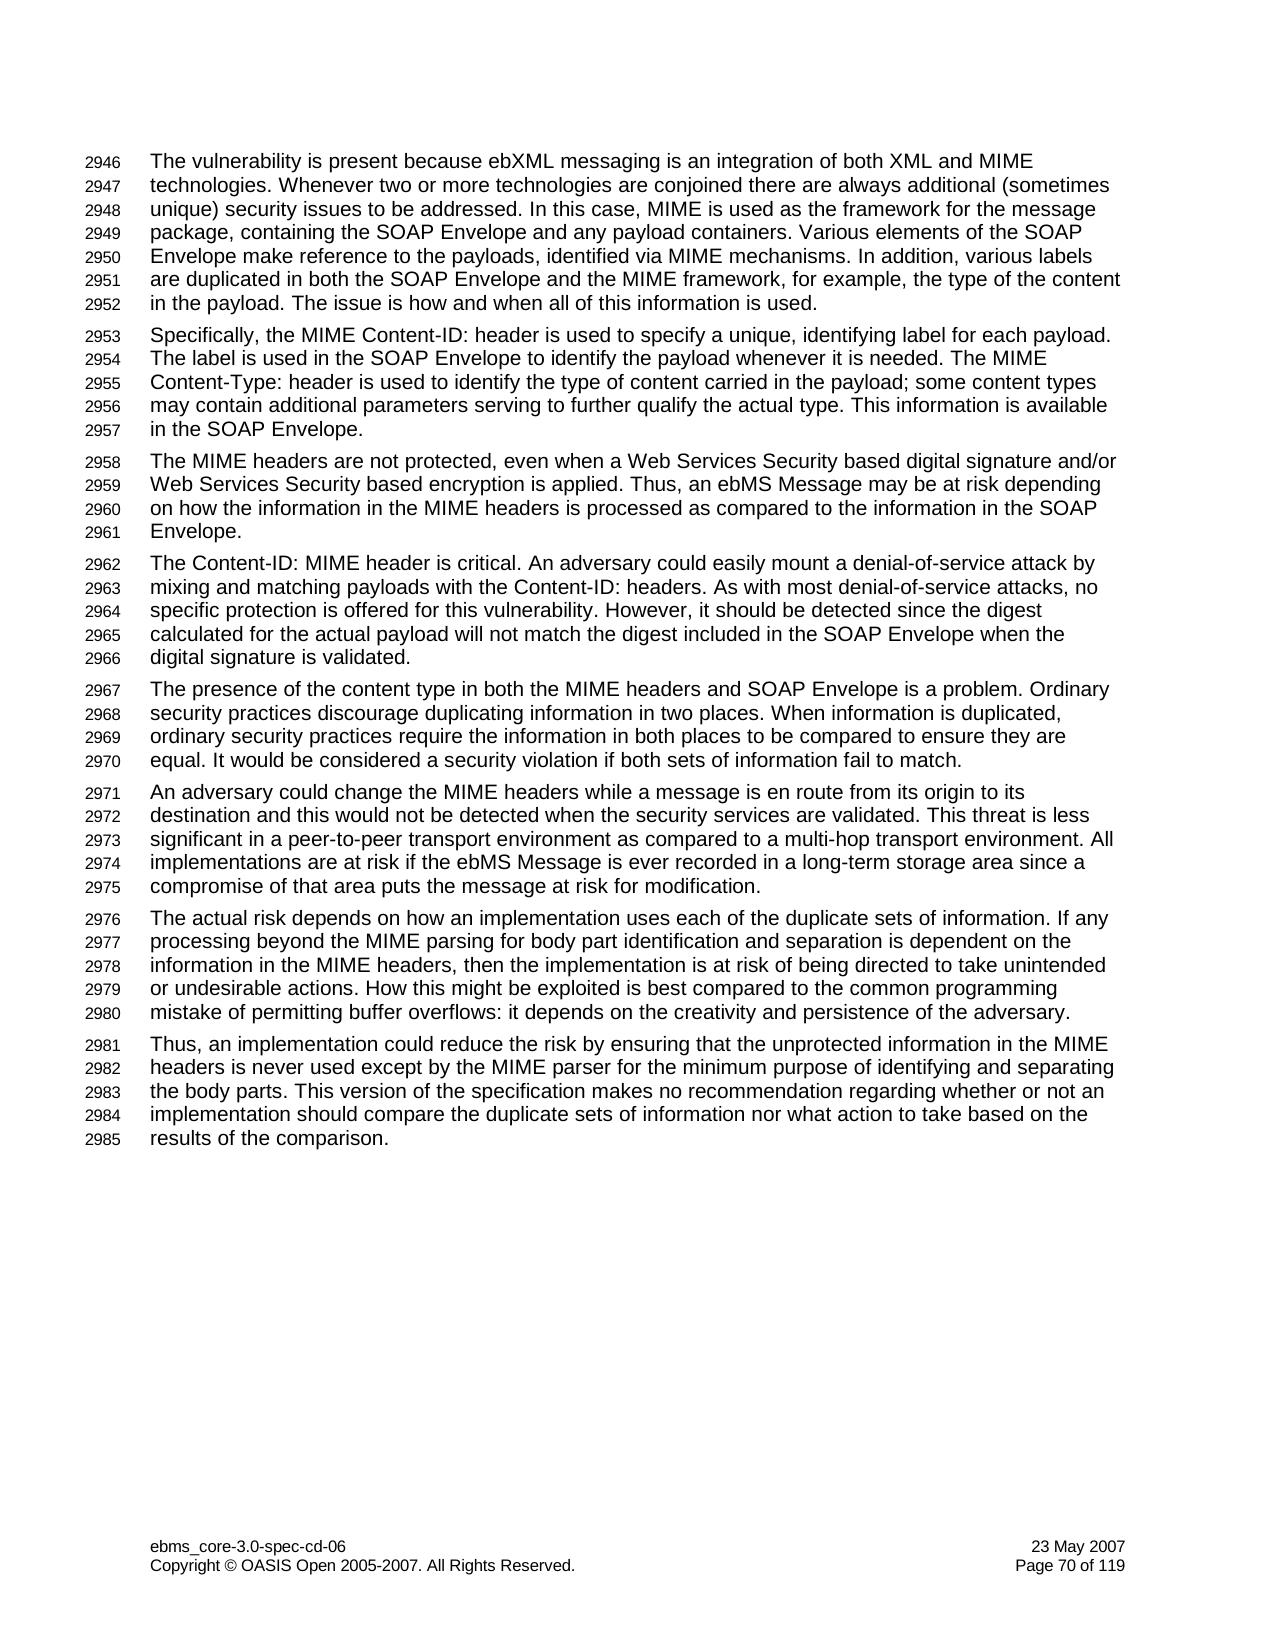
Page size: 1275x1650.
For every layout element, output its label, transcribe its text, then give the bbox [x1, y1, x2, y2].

text The actual risk depends on how an implementation uses each of the duplicate sets of information. If any processing beyond the MIME parsing for body part identification and separation is dependent on the information in the MIME headers, then the implementation is at risk of being directed to take unintended or undesirable actions. How this might be exploited is best compared to the common programming mistake of permitting buffer overflows: it depends on the creativity and persistence of the adversary. [150, 906, 1125, 1024]
text Specifically, the MIME Content-ID: header is used to specify a unique, identifying label for each payload. The label is used in the SOAP Envelope to identify the payload whenever it is needed. The MIME Content-Type: header is used to identify the type of content carried in the payload; some content types may contain additional parameters serving to further qualify the actual type. This information is available in the SOAP Envelope. [150, 323, 1125, 441]
text The vulnerability is present because ebXML messaging is an integration of both XML and MIME technologies. Whenever two or more technologies are conjoined there are always additional (sometimes unique) security issues to be addressed. In this case, MIME is used as the framework for the message package, containing the SOAP Envelope and any payload containers. Various elements of the SOAP Envelope make reference to the payloads, identified via MIME mechanisms. In addition, various labels are duplicated in both the SOAP Envelope and the MIME framework, for example, the type of the content in the payload. The issue is how and when all of this information is used. [150, 150, 1125, 315]
text The MIME headers are not protected, even when a Web Services Security based digital signature and/or Web Services Security based encryption is applied. Thus, an ebMS Message may be at risk depending on how the information in the MIME headers is processed as compared to the information in the SOAP Envelope. [150, 449, 1125, 543]
text An adversary could change the MIME headers while a message is en route from its origin to its destination and this would not be detected when the security services are validated. This threat is less significant in a peer-to-peer transport environment as compared to a multi-hop transport environment. All implementations are at risk if the ebMS Message is ever recorded in a long-term storage area since a compromise of that area puts the message at risk for modification. [150, 780, 1125, 898]
text The presence of the content type in both the MIME headers and SOAP Envelope is a problem. Ordinary security practices discourage duplicating information in two places. When information is duplicated, ordinary security practices require the information in both places to be compared to ensure they are equal. It would be considered a security violation if both sets of information fail to match. [150, 678, 1125, 772]
text Thus, an implementation could reduce the risk by ensuring that the unprotected information in the MIME headers is never used except by the MIME parser for the minimum purpose of identifying and separating the body parts. This version of the specification makes no recommendation regarding whether or not an implementation should compare the duplicate sets of information nor what action to take based on the results of the comparison. [150, 1032, 1125, 1150]
text The Content-ID: MIME header is critical. An adversary could easily mount a denial-of-service attack by mixing and matching payloads with the Content-ID: headers. As with most denial-of-service attacks, no specific protection is offered for this vulnerability. However, it should be detected since the digest calculated for the actual payload will not match the digest included in the SOAP Envelope when the digital signature is validated. [150, 552, 1125, 669]
